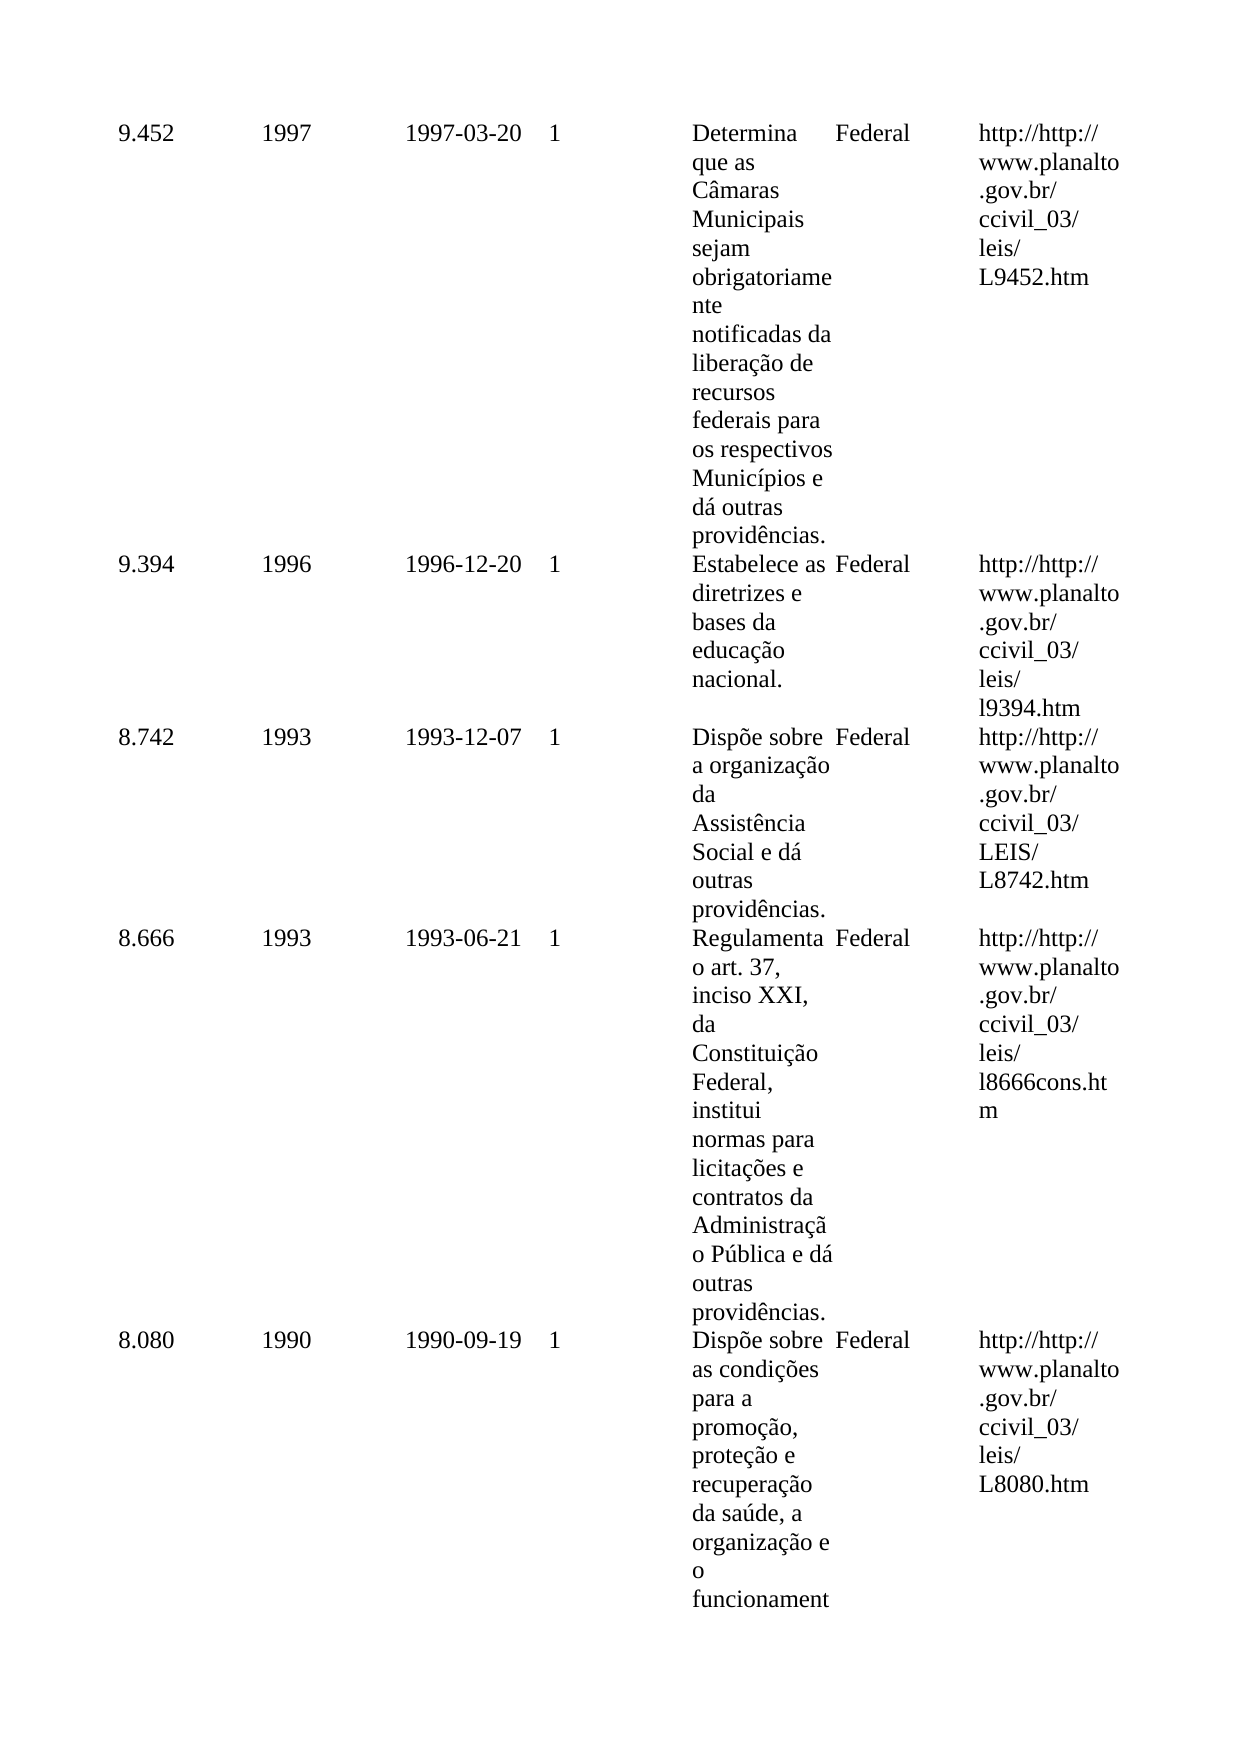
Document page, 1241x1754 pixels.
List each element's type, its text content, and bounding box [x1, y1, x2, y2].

table_cell Dispõe sobre as condições para a promoção, proteção e recuperação da saúde, a organização e o funcionament [692, 1326, 835, 1613]
table_cell Regulamenta o art. 37, inciso XXI, da Constituição Federal, institui normas para licitações e contratos da Administração Pública e dá outras providências. [692, 923, 835, 1326]
table_cell Federal [835, 722, 979, 923]
table_cell 1993 [261, 923, 405, 1326]
table_cell http://http://www.planalto.gov.br/ccivil_03/leis/l8666cons.htm [979, 923, 1122, 1326]
table_cell 1993 [261, 722, 405, 923]
table_cell 1 [548, 118, 692, 549]
table_cell 9.394 [118, 549, 261, 722]
table_cell 1997 [261, 118, 405, 549]
table_cell 1996-12-20 [405, 549, 548, 722]
table_cell Federal [835, 118, 979, 549]
table_cell Estabelece as diretrizes e bases da educação nacional. [692, 549, 835, 722]
table_cell 8.666 [118, 923, 261, 1326]
table_cell Determina que as Câmaras Municipais sejam obrigatoriamente notificadas da liberação de recursos federais para os respectivos Municípios e dá outras providências. [692, 118, 835, 549]
table_cell Federal [835, 1326, 979, 1613]
table_cell 1 [548, 1326, 692, 1613]
table_cell 1 [548, 923, 692, 1326]
table_cell Federal [835, 923, 979, 1326]
table_cell Dispõe sobre a organização da Assistência Social e dá outras providências. [692, 722, 835, 923]
table_cell 1990 [261, 1326, 405, 1613]
table_cell 8.742 [118, 722, 261, 923]
table_cell http://http://www.planalto.gov.br/ccivil_03/leis/l9394.htm [979, 549, 1122, 722]
table_cell http://http://www.planalto.gov.br/ccivil_03/leis/L9452.htm [979, 118, 1122, 549]
table_cell 9.452 [118, 118, 261, 549]
table_cell 1996 [261, 549, 405, 722]
table_cell 1990-09-19 [405, 1326, 548, 1613]
table_cell 1997-03-20 [405, 118, 548, 549]
table_cell 1 [548, 722, 692, 923]
table_cell 1993-12-07 [405, 722, 548, 923]
table_cell 1 [548, 549, 692, 722]
table_cell 1993-06-21 [405, 923, 548, 1326]
table_cell http://http://www.planalto.gov.br/ccivil_03/leis/L8080.htm [979, 1326, 1122, 1613]
table_cell 8.080 [118, 1326, 261, 1613]
table_cell http://http://www.planalto.gov.br/ccivil_03/LEIS/L8742.htm [979, 722, 1122, 923]
table_cell Federal [835, 549, 979, 722]
